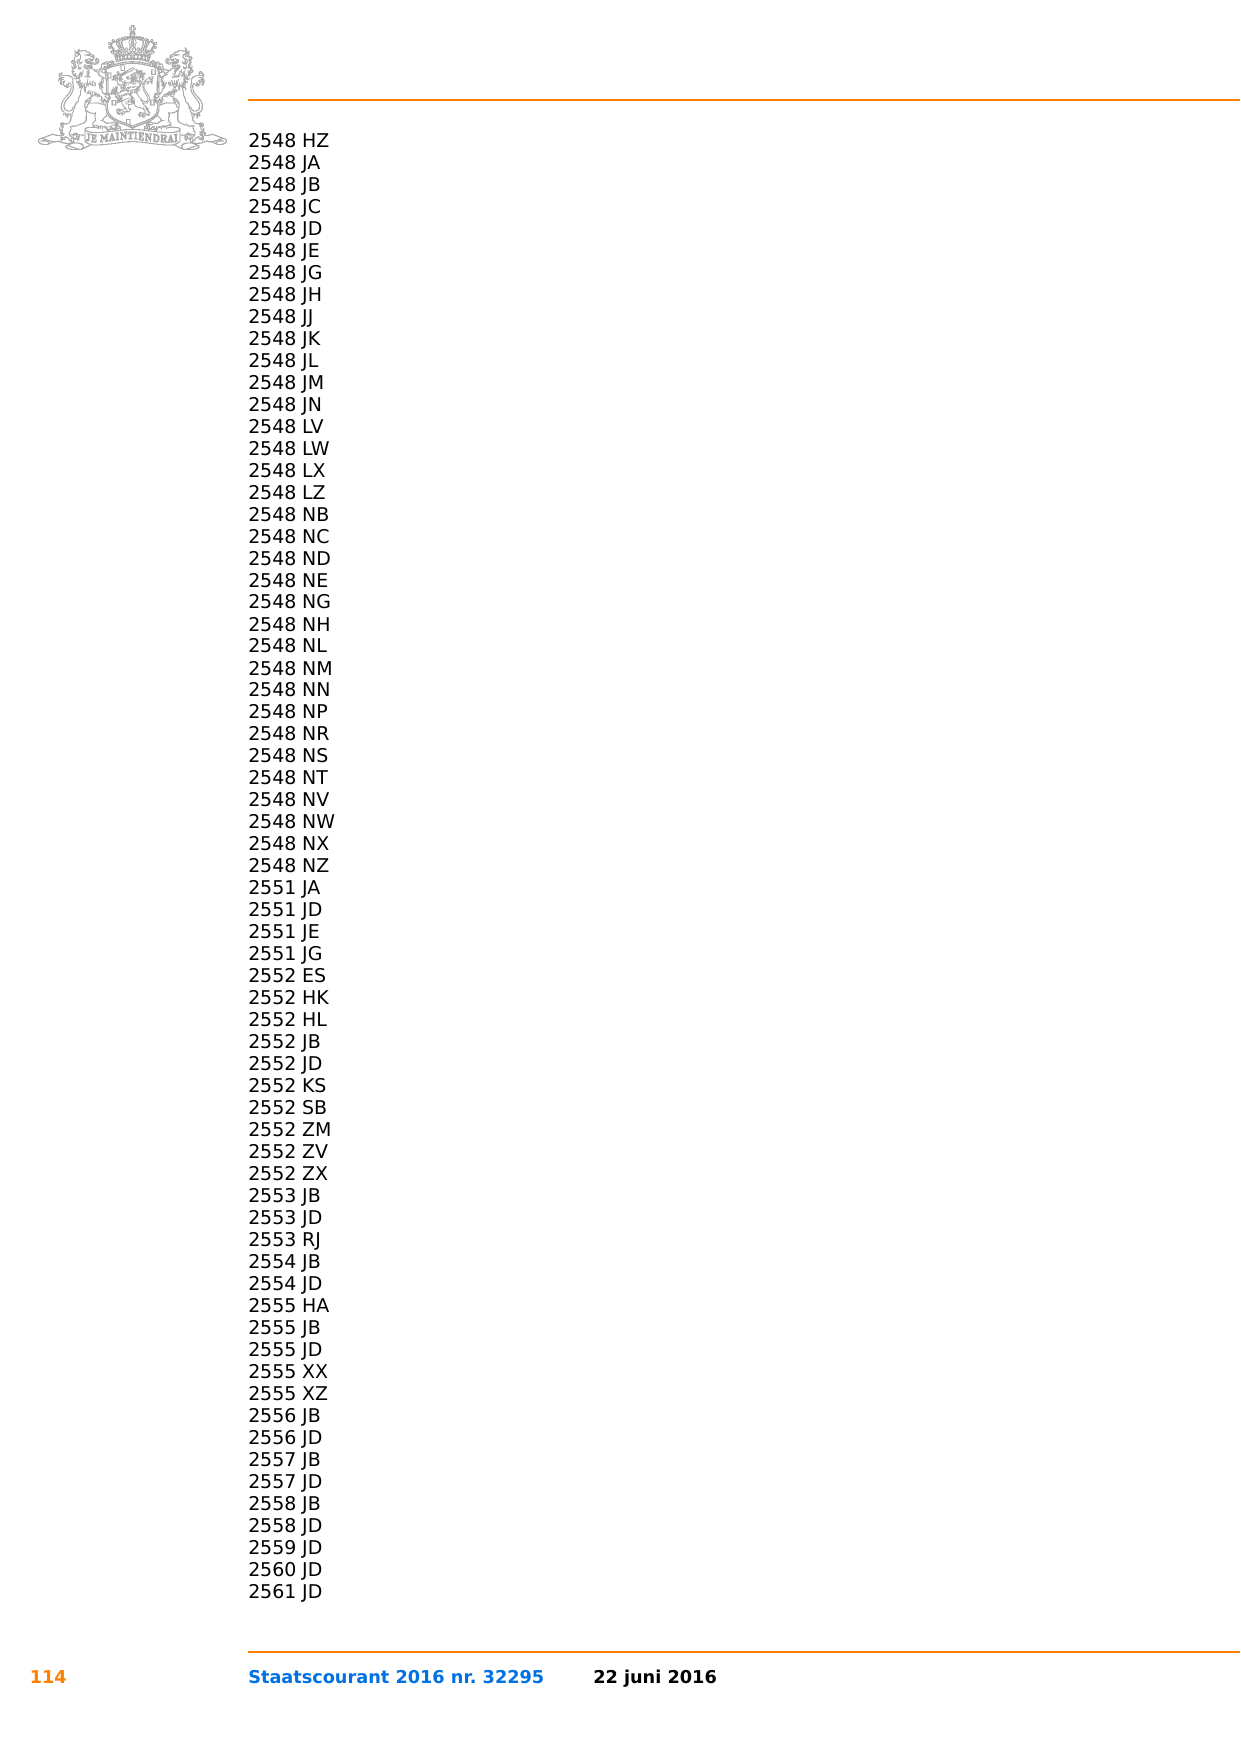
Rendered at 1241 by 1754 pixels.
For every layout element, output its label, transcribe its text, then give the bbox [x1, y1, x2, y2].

text 2552 ZM [248, 1119, 1163, 1141]
text 2554 JD [248, 1273, 1163, 1295]
text 2548 JE [248, 240, 1163, 262]
text 2552 HK [248, 987, 1163, 1009]
picture [38, 25, 227, 150]
text 2548 NS [248, 745, 1163, 767]
text 2556 JD [248, 1427, 1163, 1449]
text 2548 NC [248, 526, 1163, 547]
text 2555 XZ [248, 1383, 1163, 1405]
text 2548 JC [248, 196, 1163, 218]
text 2551 JD [248, 899, 1163, 921]
text 2548 NP [248, 701, 1163, 723]
text 2548 JL [248, 350, 1163, 372]
text 2548 NN [248, 679, 1163, 701]
text 2548 NR [248, 723, 1163, 745]
text 2560 JD [248, 1558, 1163, 1581]
text 2554 JB [248, 1251, 1163, 1273]
text 2552 JB [248, 1031, 1163, 1053]
text 2548 NX [248, 833, 1163, 855]
text 2553 JB [248, 1185, 1163, 1207]
text 2548 ND [248, 547, 1163, 569]
text 2548 JB [248, 174, 1163, 196]
text 2552 ZV [248, 1141, 1163, 1163]
text 2552 HL [248, 1009, 1163, 1031]
text 2557 JB [248, 1449, 1163, 1471]
text 2552 ZX [248, 1163, 1163, 1185]
text 2552 JD [248, 1053, 1163, 1075]
text 2548 JM [248, 372, 1163, 394]
text 2548 JG [248, 262, 1163, 284]
text 2551 JA [248, 877, 1163, 899]
text 2548 NM [248, 657, 1163, 679]
text 2557 JD [248, 1471, 1163, 1493]
text 2551 JE [248, 921, 1163, 943]
text 2553 JD [248, 1207, 1163, 1229]
text 2548 HZ [248, 130, 1163, 152]
text 2548 JK [248, 328, 1163, 350]
text 2552 SB [248, 1097, 1163, 1119]
text 2548 NV [248, 789, 1163, 811]
text 2555 XX [248, 1361, 1163, 1383]
text 2561 JD [248, 1581, 1163, 1602]
text 2555 JB [248, 1317, 1163, 1339]
text 2548 JN [248, 394, 1163, 416]
text 2548 NB [248, 503, 1163, 526]
text 2548 NL [248, 635, 1163, 657]
text 2555 JD [248, 1339, 1163, 1361]
text 2548 NT [248, 767, 1163, 789]
text 2548 JJ [248, 306, 1163, 328]
text 2551 JG [248, 943, 1163, 965]
text 2558 JD [248, 1514, 1163, 1537]
text 2548 NH [248, 613, 1163, 635]
text 2552 ES [248, 965, 1163, 987]
text 2548 JD [248, 218, 1163, 240]
text 2558 JB [248, 1493, 1163, 1514]
text 2548 LZ [248, 482, 1163, 503]
text 2548 NW [248, 811, 1163, 833]
text 2556 JB [248, 1405, 1163, 1427]
text 2548 JA [248, 152, 1163, 174]
text 2548 LW [248, 438, 1163, 459]
text 2548 JH [248, 284, 1163, 306]
text 2548 NG [248, 591, 1163, 613]
text 2548 LV [248, 416, 1163, 438]
text 2553 RJ [248, 1229, 1163, 1251]
text 2552 KS [248, 1075, 1163, 1097]
text 2548 NZ [248, 855, 1163, 877]
text 2548 LX [248, 459, 1163, 482]
text 2548 NE [248, 569, 1163, 591]
text 2555 HA [248, 1295, 1163, 1317]
text 2559 JD [248, 1537, 1163, 1558]
